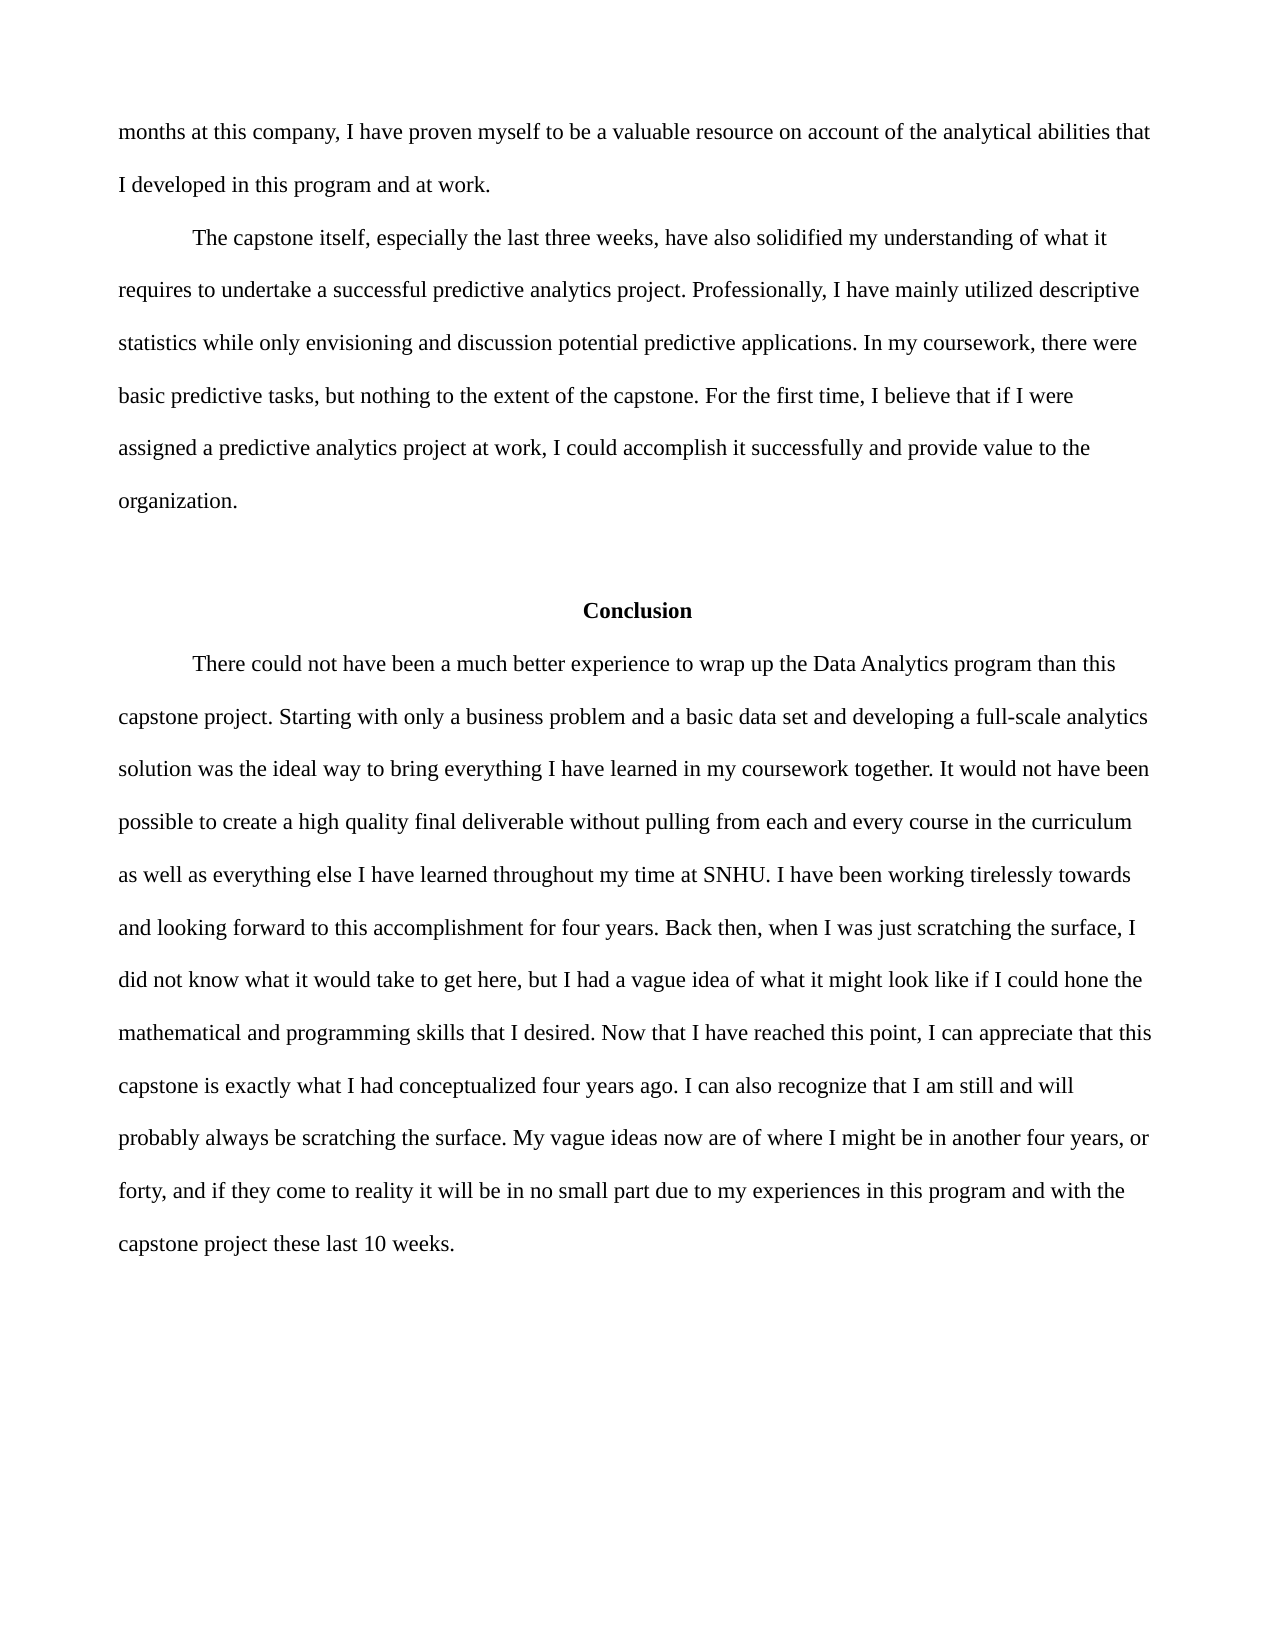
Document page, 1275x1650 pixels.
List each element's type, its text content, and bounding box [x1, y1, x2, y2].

text The capstone itself, especially the last three weeks, have also solidified my understanding of what it requires to undertake a successful predictive analytics project. Professionally, I have mainly utilized descriptive statistics while only envisioning and discussion potential predictive applications. In my coursework, there were basic predictive tasks, but nothing to the extent of the capstone. For the first time, I believe that if I were assigned a predictive analytics project at work, I could accomplish it successfully and provide value to the organization. [118, 223, 1157, 513]
text months at this company, I have proven myself to be a valuable resource on account of the analytical abilities that I developed in this program and at work. [118, 118, 1157, 197]
text Conclusion [118, 597, 1157, 624]
text There could not have been a much better experience to wrap up the Data Analytics program than this capstone project. Starting with only a business problem and a basic data set and developing a full-scale analytics solution was the ideal way to bring everything I have learned in my coursework together. It would not have been possible to create a high quality final deliverable without pulling from each and every course in the curriculum as well as everything else I have learned throughout my time at SNHU. I have been working tirelessly towards and looking forward to this accomplishment for four years. Back then, when I was just scratching the surface, I did not know what it would take to get here, but I had a vague idea of what it might look like if I could hone the mathematical and programming skills that I desired. Now that I have reached this point, I can appreciate that this capstone is exactly what I had conceptualized four years ago. I can also recognize that I am still and will probably always be scratching the surface. My vague ideas now are of where I might be in another four years, or forty, and if they come to reality it will be in no small part due to my experiences in this program and with the capstone project these last 10 weeks. [118, 650, 1157, 1256]
